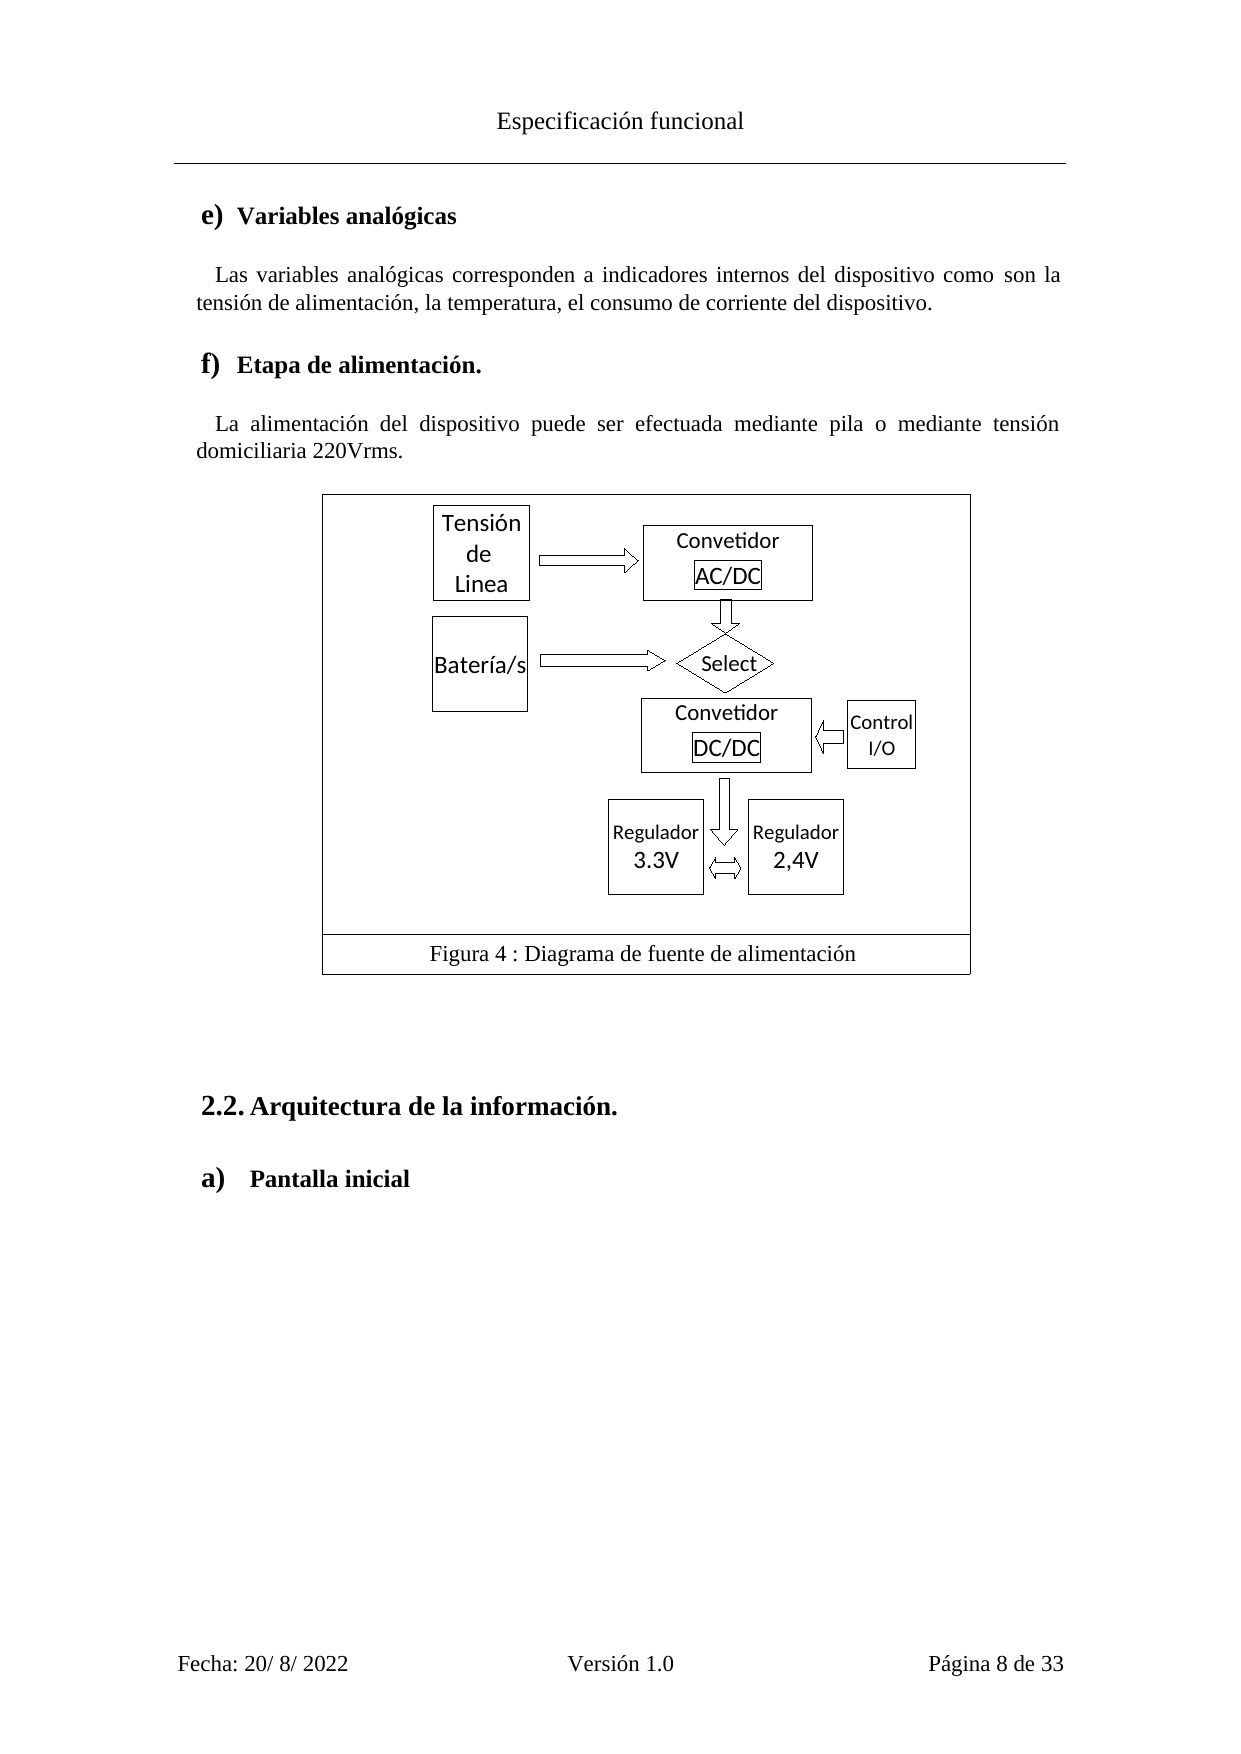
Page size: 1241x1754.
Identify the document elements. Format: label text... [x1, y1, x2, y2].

subtitle Arquitectura de la información. [201, 1088, 1064, 1122]
text Las variables analógicas corresponden a indicadores internos del dispositivo como son la tensión de alimentación, la temperatura, el consumo de corriente del dispositivo. [196, 262, 1061, 315]
list Variables analógicas [201, 197, 1064, 231]
table_header [323, 495, 970, 934]
list Pantalla inicial [201, 1160, 1064, 1193]
text La alimentación del dispositivo puede ser efectuada mediante pila o mediante tensión domiciliaria 220Vrms. [196, 410, 1061, 464]
table_cell Figura 4 : Diagrama de fuente de alimentación [323, 935, 970, 974]
list Etapa de alimentación. [201, 346, 1064, 379]
